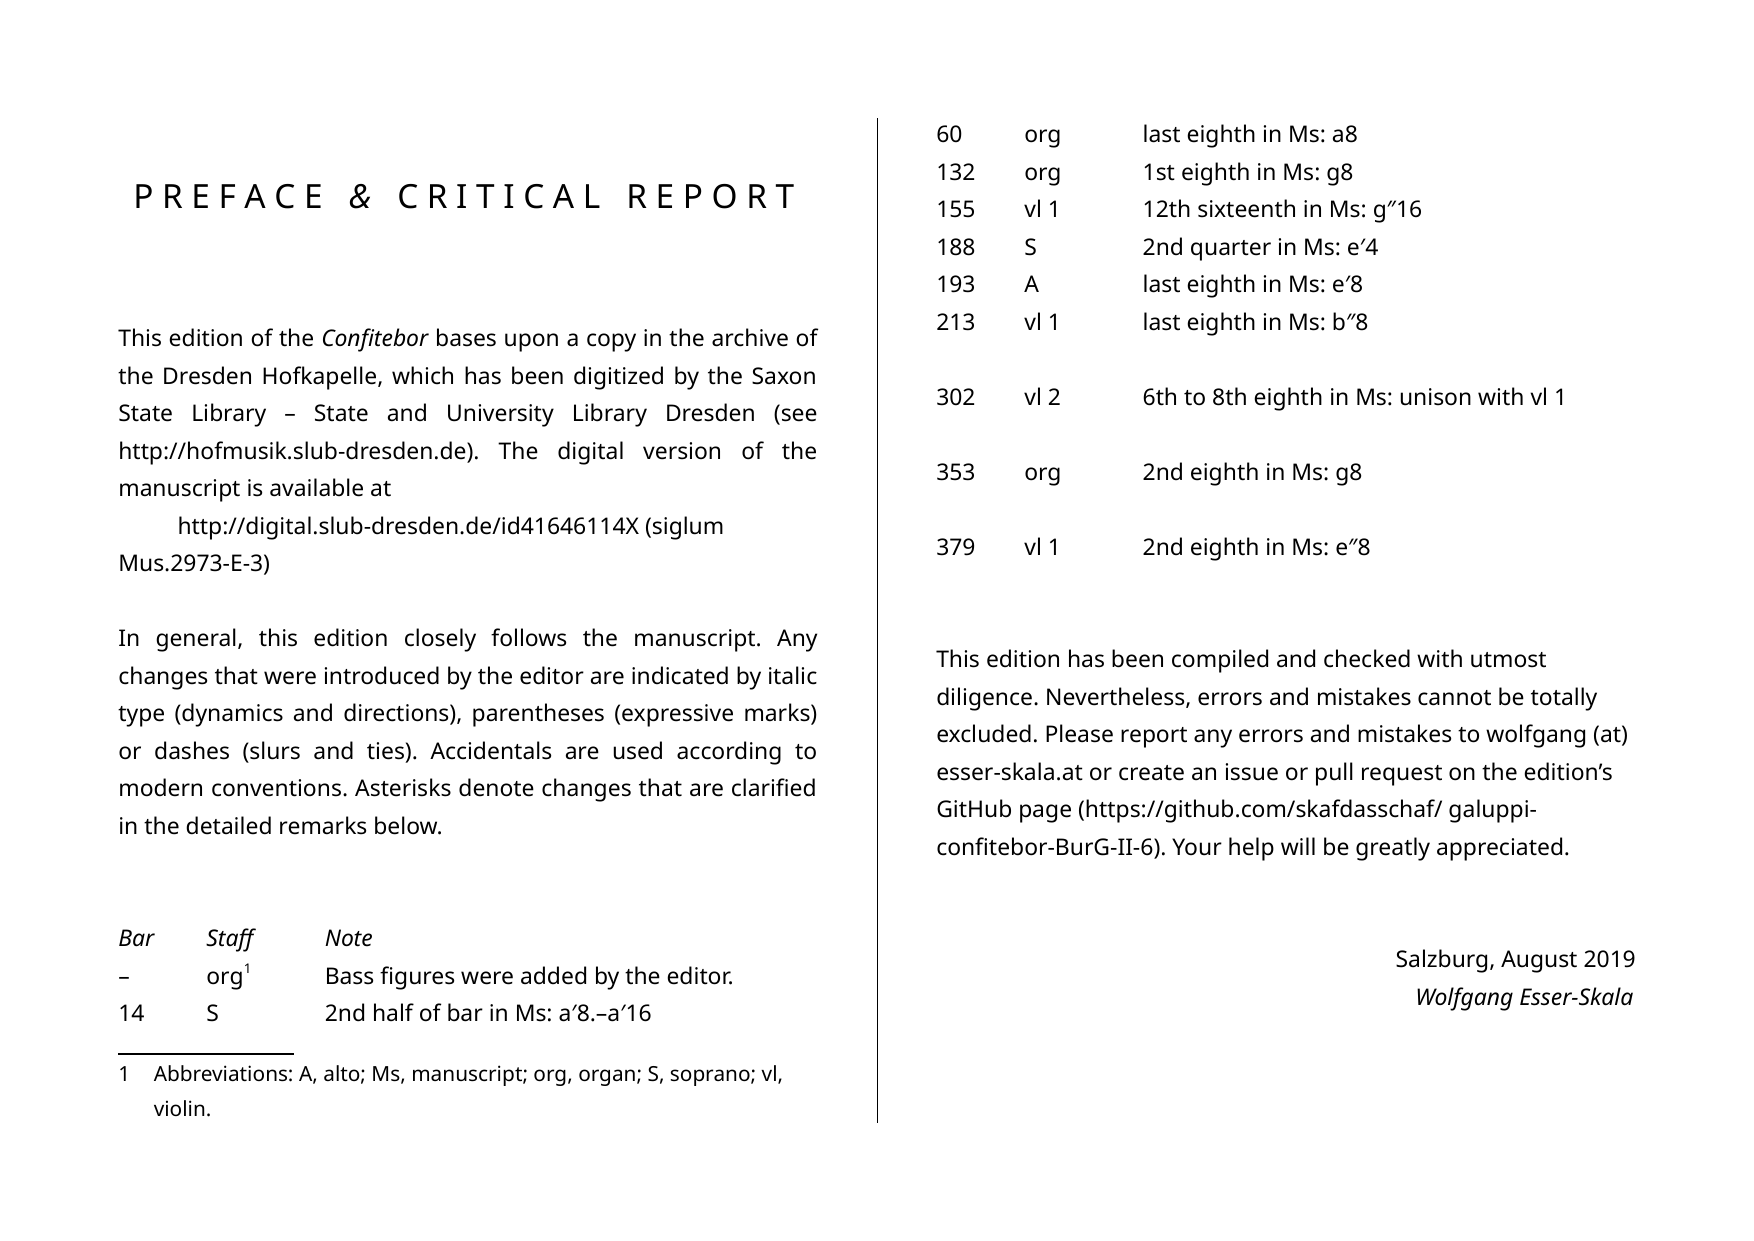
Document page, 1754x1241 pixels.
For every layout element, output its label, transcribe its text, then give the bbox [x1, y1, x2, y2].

text In general, this edition closely follows the manuscript. Any changes that were introduced by the editor are indicated by italic type (dynamics and directions), parentheses (expressive marks) or dashes (slurs and ties). Accidentals are used according to modern conventions. Asterisks denote changes that are clarified in the detailed remarks below. [118, 622, 818, 841]
text Abbreviations: A, alto; Ms, manuscript; org, organ; S, soprano; vl, violin. [118, 1059, 818, 1122]
text Bar Staff Note – org Bass figures were added by the editor. 14 S 2nd half of bar in Ms: a′8.–a′16 [118, 922, 818, 1029]
text Salzburg, August 2019 Wolfgang Esser-Skala [936, 943, 1636, 1012]
text P R E F A C E & C R I T I C A L R E P O R T [118, 173, 818, 218]
text 60 org last eighth in Ms: a8 132 org 1st eighth in Ms: g8 155 vl 1 12th sixteenth in Ms: g″16 188 S 2nd quarter in Ms: e′4 193 A last eighth in Ms: e′8 213 vl 1 last eighth in Ms: b″8 302 vl 2 6th to 8th eighth in Ms: unison with vl 1 353 org 2nd eighth in Ms: g8 379 vl 1 2nd eighth in Ms: e″8 This edition has been compiled and checked with utmost diligence. Nevertheless, errors and mistakes cannot be totally excluded. Please report any errors and mistakes to wolfgang (at) esser-skala.at or create an issue or pull request on the edition’s GitHub page (https://github.com/skafdasschaf/ galuppi-confitebor-BurG-II-6). Your help will be greatly appreciated. [936, 118, 1636, 862]
text This edition of the Confitebor bases upon a copy in the archive of the Dresden Hofkapelle, which has been digitized by the Saxon State Library – State and University Library Dresden (see http://hofmusik.slub-dresden.de). The digital version of the manuscript is available at [118, 322, 818, 504]
text http://digital.slub-dresden.de/id41646114X (siglum Mus.2973-E-3) [118, 510, 818, 579]
